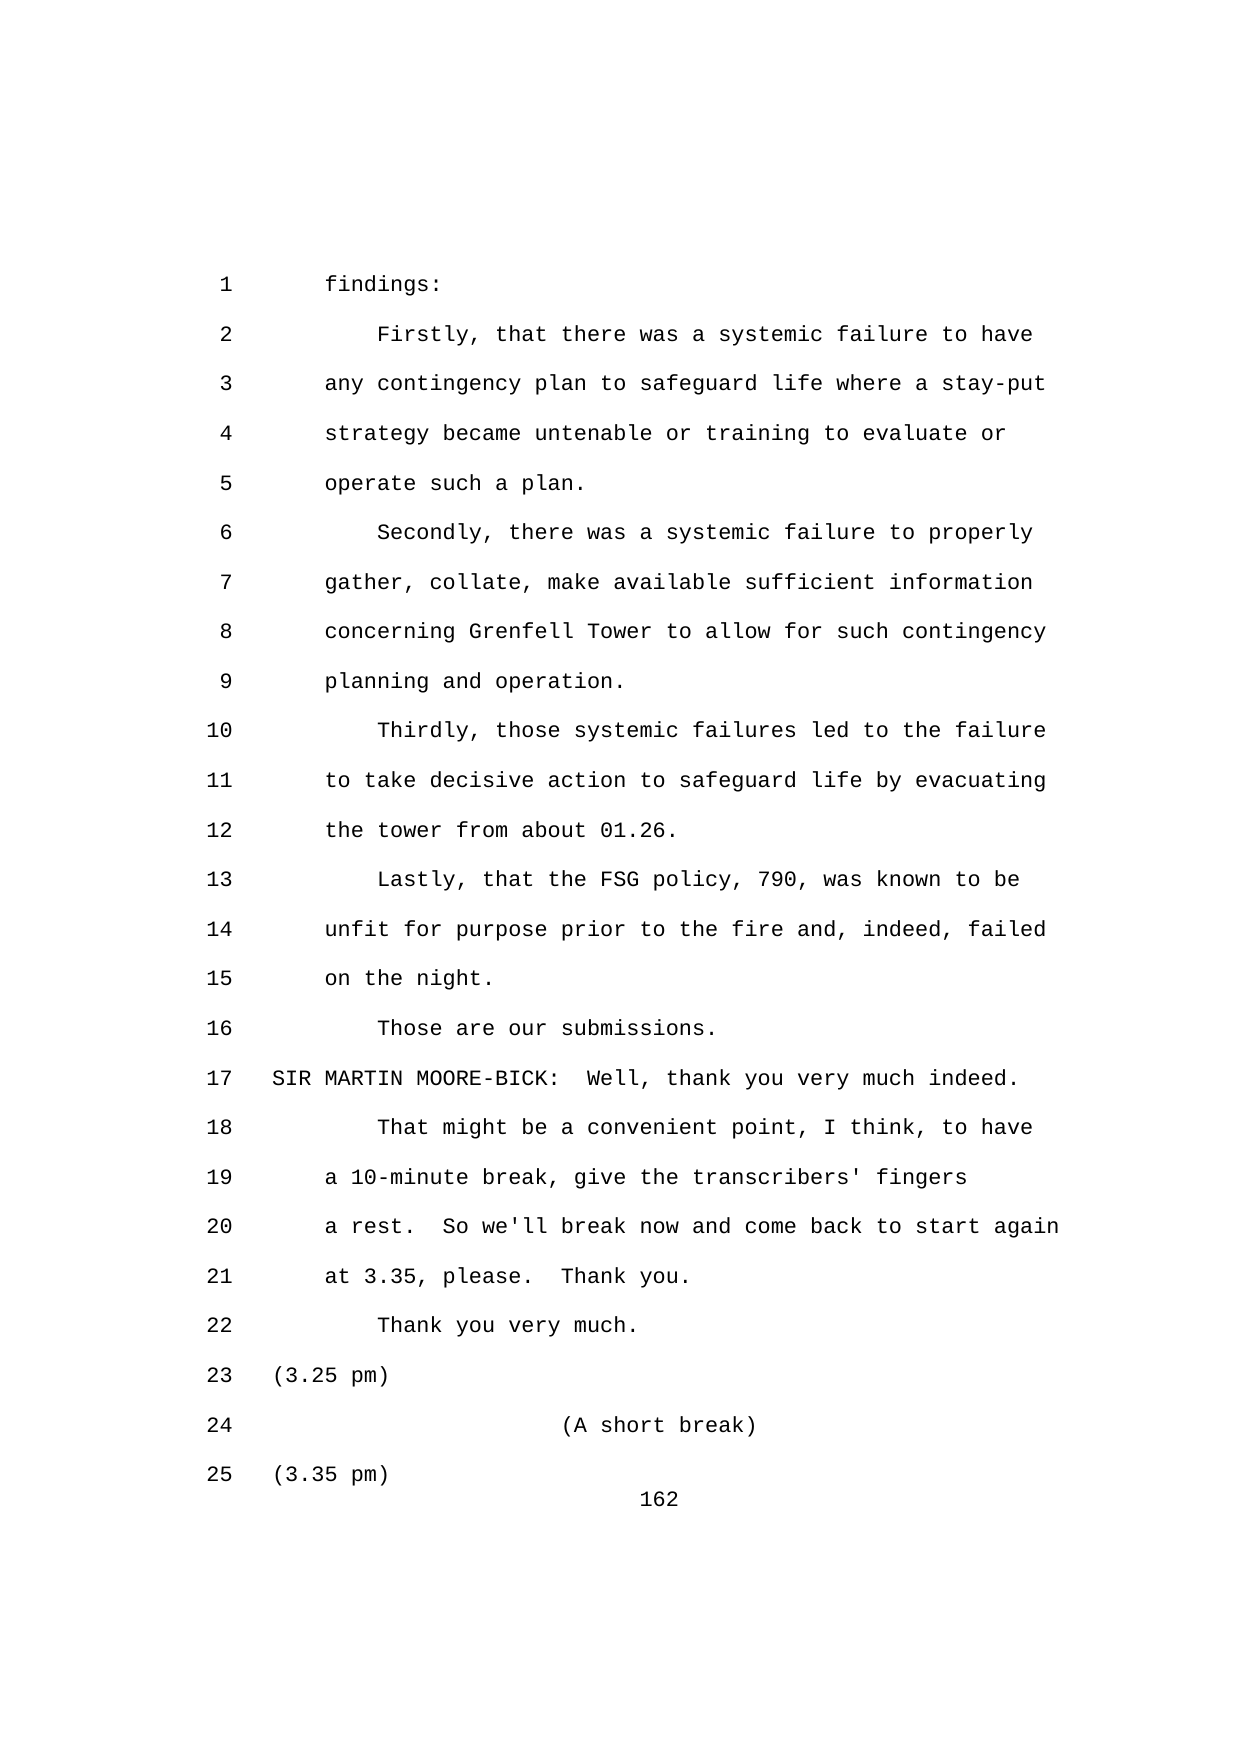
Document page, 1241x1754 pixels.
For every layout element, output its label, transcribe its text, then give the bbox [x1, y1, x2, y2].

text 15 on the night. [75, 967, 1165, 992]
text 4 strategy became untenable or training to evaluate or [75, 422, 1165, 447]
text 3 any contingency plan to safeguard life where a stay-put [75, 372, 1165, 397]
text 10 Thirdly, those systemic failures led to the failure [75, 719, 1165, 744]
text 24 (A short break) [75, 1414, 1165, 1438]
text 2 Firstly, that there was a systemic failure to have [75, 323, 1165, 348]
text 20 a rest. So we'll break now and come back to start again [75, 1215, 1165, 1240]
text 25 (3.35 pm) [75, 1463, 1165, 1488]
text 22 Thank you very much. [75, 1314, 1165, 1339]
text 11 to take decisive action to safeguard life by evacuating [75, 769, 1165, 794]
text 14 unfit for purpose prior to the fire and, indeed, failed [75, 918, 1165, 943]
text 17 SIR MARTIN MOORE-BICK: Well, thank you very much indeed. [75, 1067, 1165, 1091]
text 6 Secondly, there was a systemic failure to properly [75, 521, 1165, 546]
text 18 That might be a convenient point, I think, to have [75, 1116, 1165, 1141]
text 13 Lastly, that the FSG policy, 790, was known to be [75, 868, 1165, 893]
text 8 concerning Grenfell Tower to allow for such contingency [75, 620, 1165, 645]
text 21 at 3.35, please. Thank you. [75, 1265, 1165, 1290]
text 7 gather, collate, make available sufficient information [75, 571, 1165, 596]
text 162 [75, 1488, 1165, 1513]
text 23 (3.25 pm) [75, 1364, 1165, 1389]
text 9 planning and operation. [75, 670, 1165, 695]
text 5 operate such a plan. [75, 472, 1165, 496]
text 12 the tower from about 01.26. [75, 819, 1165, 843]
text 1 findings: [75, 273, 1165, 298]
text 16 Those are our submissions. [75, 1017, 1165, 1042]
text 19 a 10-minute break, give the transcribers' fingers [75, 1166, 1165, 1191]
